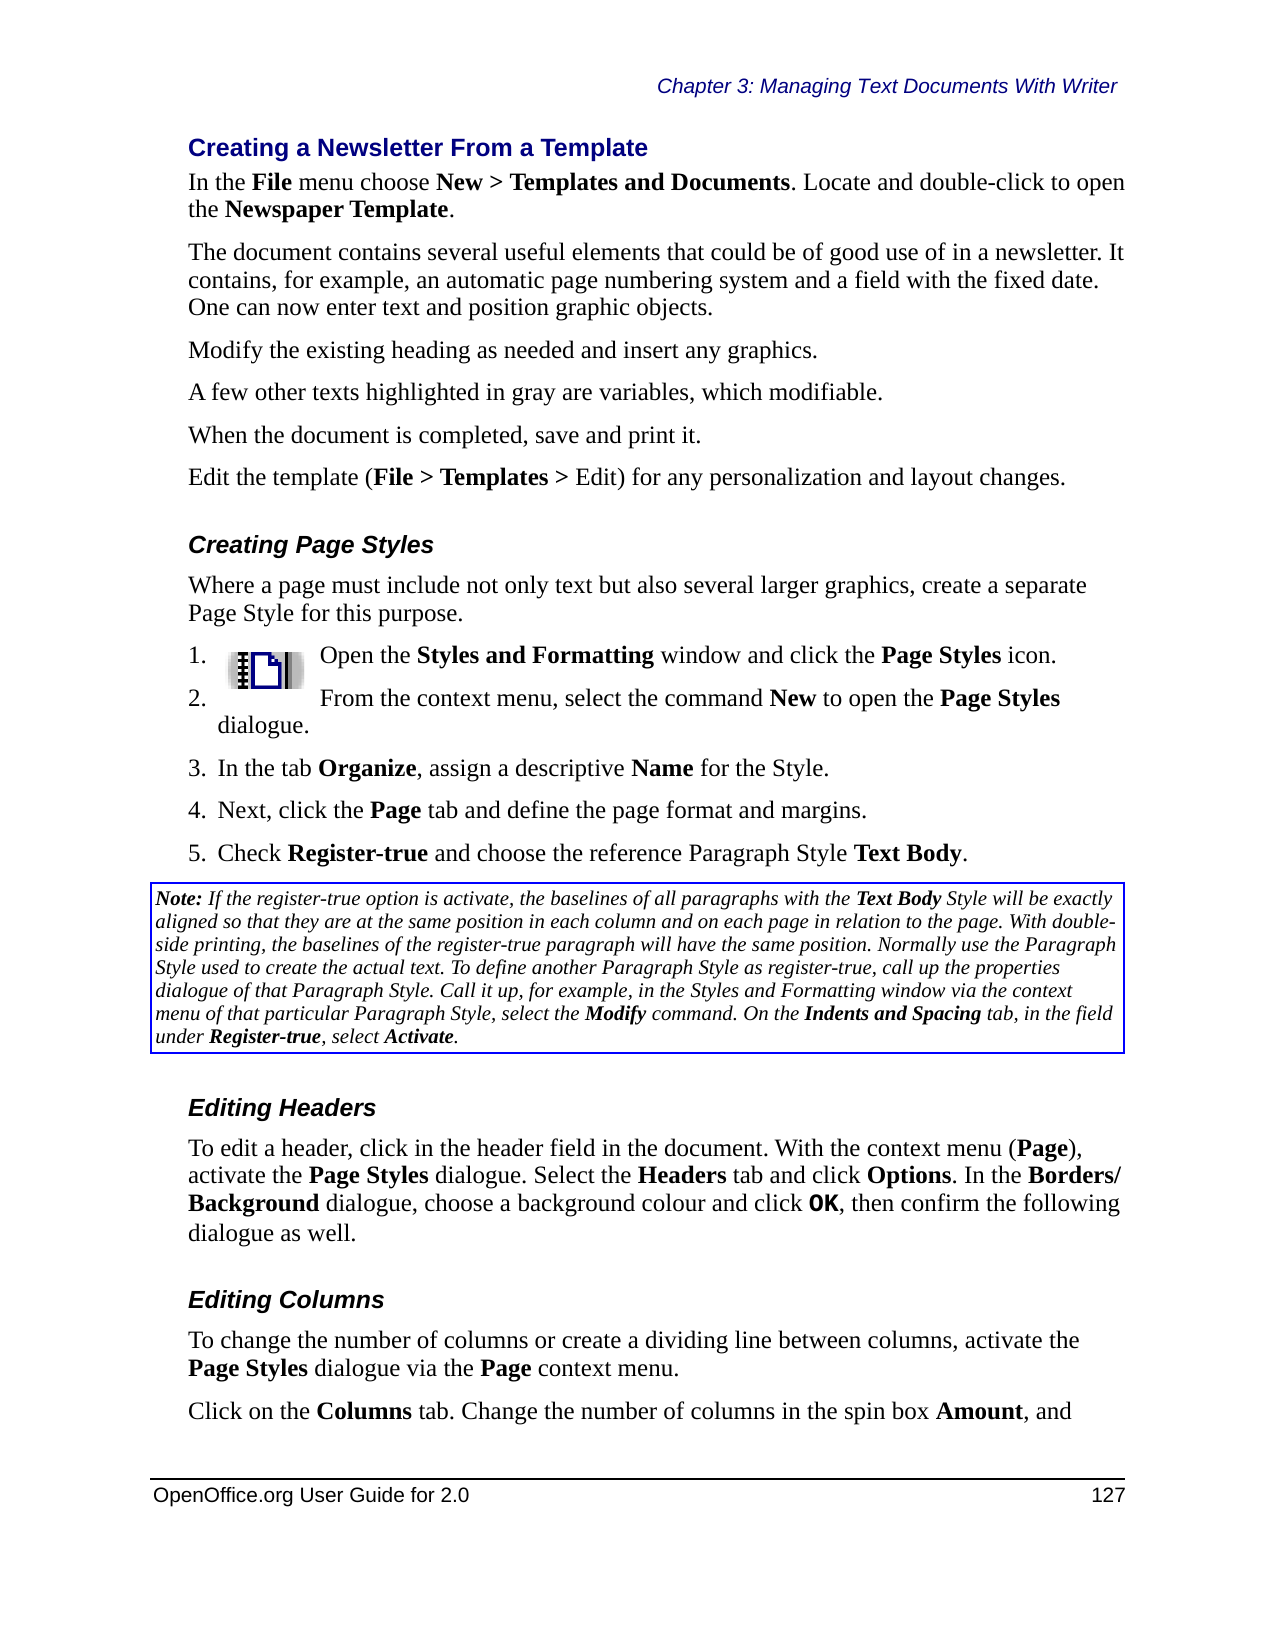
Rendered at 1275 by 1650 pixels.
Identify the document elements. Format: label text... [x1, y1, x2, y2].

text The document contains several useful elements that could be of good use of in a newsletter. It contains, for example, an automatic page numbering system and a field with the fixed date. One can now enter text and position graphic objects. [188, 238, 1125, 321]
text Note: If the register-true option is activate, the baselines of all paragraphs with the Text Body Style will be exactly aligned so that they are at the same position in each column and on each page in relation to the page. With double-side printing, the baselines of the register-true paragraph will have the same position. Normally use the Paragraph Style used to create the actual text. To define another Paragraph Style as register-true, call up the properties dialogue of that Paragraph Style. Call it up, for example, in the Styles and Formatting window via the context menu of that particular Paragraph Style, select the Modify command. On the Indents and Spacing tab, in the field under Register-true, select Activate. [152, 884, 1123, 1052]
subtitle Editing Headers [188, 1093, 1125, 1121]
text To change the number of columns or create a dividing line between columns, activate the Page Styles dialogue via the Page context menu. [188, 1327, 1125, 1382]
text Modify the existing heading as needed and insert any graphics. [188, 336, 1125, 364]
subtitle Creating Page Styles [188, 531, 1125, 559]
list Check Register-true and choose the reference Paragraph Style Text Body. [188, 839, 1125, 867]
subtitle Editing Columns [188, 1286, 1125, 1314]
list Next, click the Page tab and define the page format and margins. [188, 797, 1125, 824]
text Where a page must include not only text but also several larger graphics, create a separate Page Style for this purpose. [188, 571, 1125, 627]
text When the document is completed, save and print it. [188, 421, 1125, 449]
list From the context menu, select the command New to open the Page Styles dialogue. [188, 684, 1125, 739]
picture [225, 652, 305, 689]
list Open the Styles and Formatting window and click the Page Styles icon. [188, 641, 1125, 669]
text Click on the Columns tab. Change the number of columns in the spin box Amount, and [188, 1397, 1125, 1424]
subtitle Creating a Newsletter From a Template [188, 134, 1125, 162]
text In the File menu choose New > Templates and Documents. Locate and double-click to open the Newspaper Template. [188, 168, 1125, 223]
text A few other texts highlighted in gray are variables, which modifiable. [188, 378, 1125, 406]
text To edit a header, click in the header field in the document. With the context menu (Page), activate the Page Styles dialogue. Select the Headers tab and click Options. In the Borders/Background dialogue, choose a background colour and click OK, then confirm the following dialogue as well. [188, 1134, 1125, 1247]
text Edit the template (File > Templates > Edit) for any personalization and layout changes. [188, 463, 1125, 491]
list In the tab Organize, assign a descriptive Name for the Style. [188, 754, 1125, 782]
